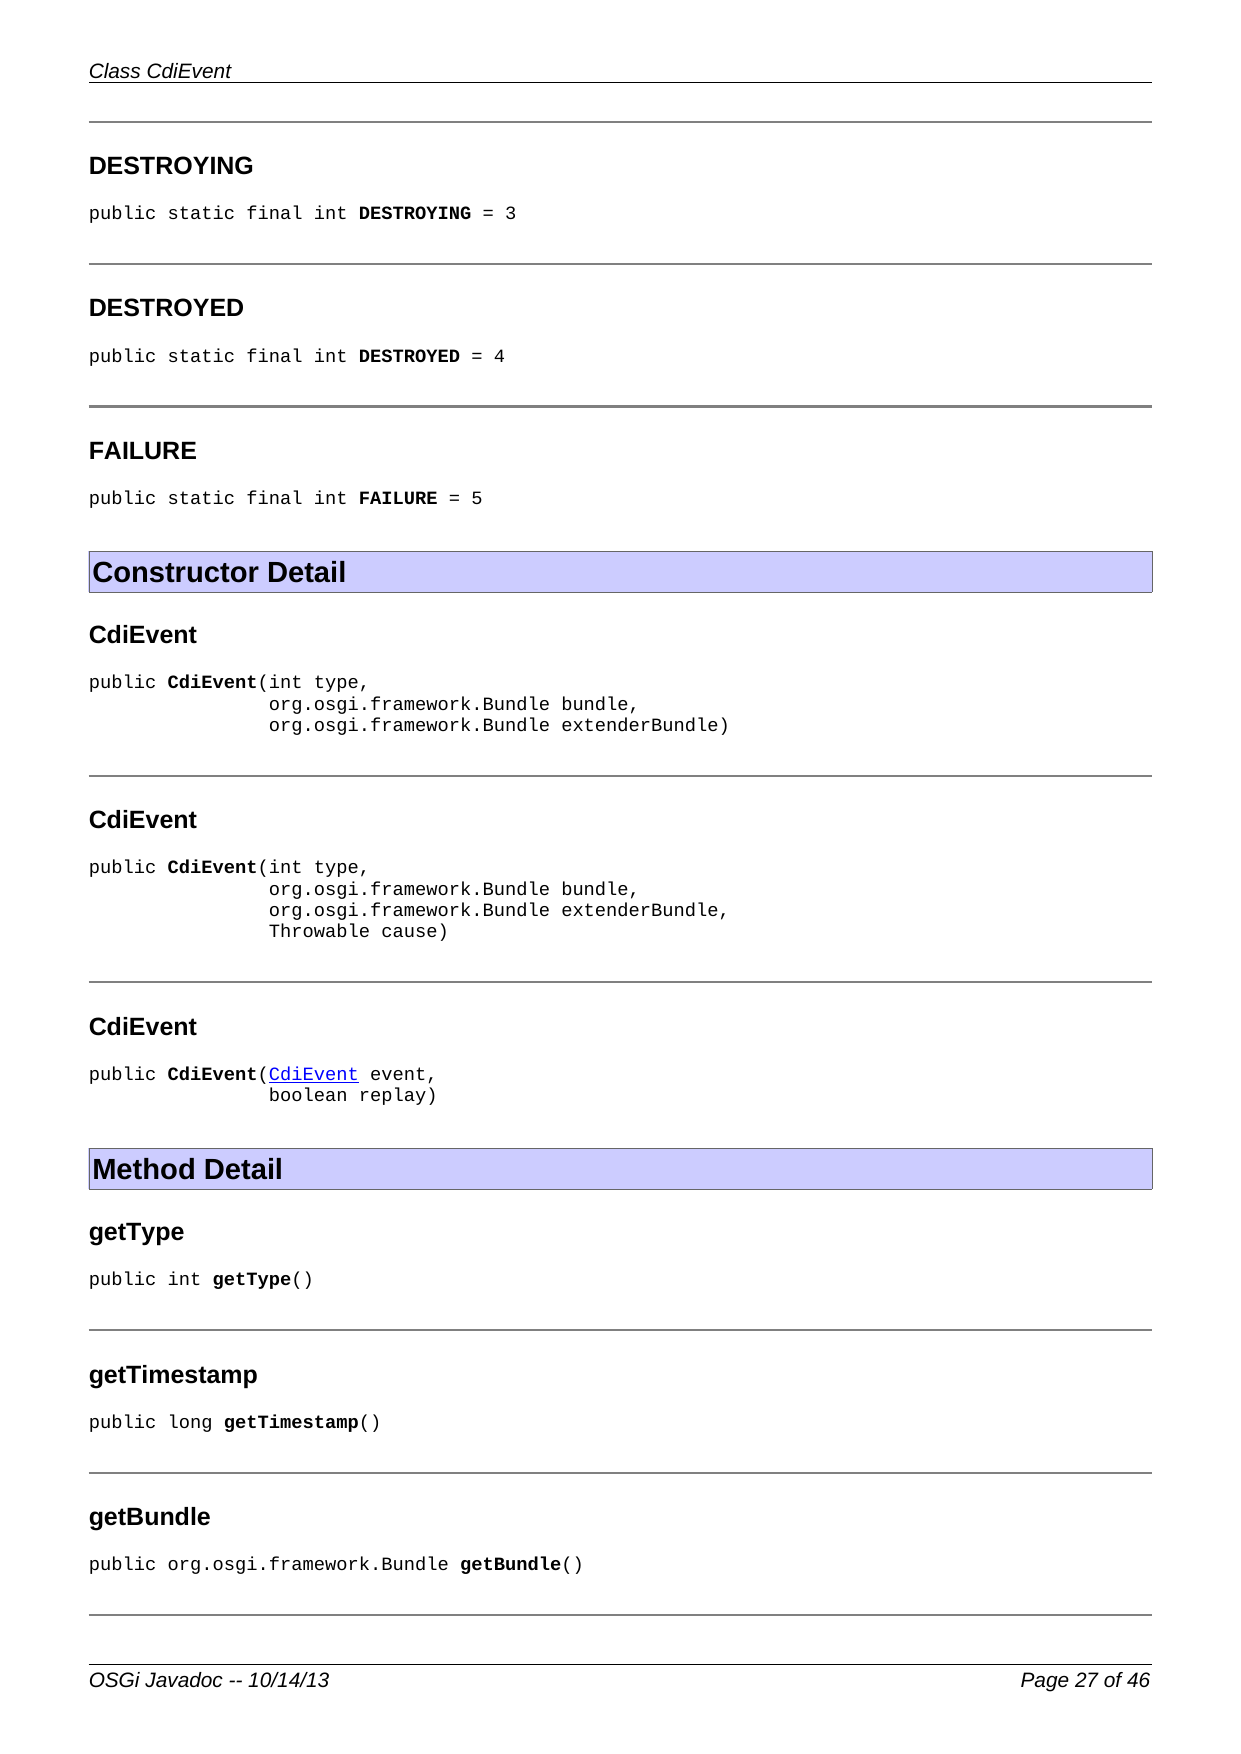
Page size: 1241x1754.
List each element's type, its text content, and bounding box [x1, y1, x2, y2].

subtitle DESTROYED [88, 293, 1152, 322]
subtitle FAILURE [88, 436, 1152, 464]
text public int getType() [88, 1270, 1152, 1291]
subtitle getTimestamp [88, 1360, 1152, 1388]
text public static final int DESTROYING = 3 [88, 204, 1152, 225]
text public org.osgi.framework.Bundle getBundle() [88, 1555, 1152, 1576]
subtitle Method Detail [90, 1149, 1152, 1189]
subtitle getType [88, 1217, 1152, 1246]
subtitle DESTROYING [88, 151, 1152, 180]
text public static final int FAILURE = 5 [88, 489, 1152, 510]
text public long getTimestamp() [88, 1413, 1152, 1434]
text public CdiEvent(CdiEvent event, boolean replay) [88, 1064, 1152, 1107]
subtitle Constructor Detail [90, 552, 1152, 592]
text public CdiEvent(int type, org.osgi.framework.Bundle bundle, org.osgi.framework.Bundle extenderBundle, Throwable cause) [88, 858, 1152, 943]
subtitle CdiEvent [88, 1011, 1152, 1040]
text public CdiEvent(int type, org.osgi.framework.Bundle bundle, org.osgi.framework.Bundle extenderBundle) [88, 673, 1152, 737]
subtitle getBundle [88, 1502, 1152, 1531]
subtitle CdiEvent [88, 620, 1152, 649]
subtitle CdiEvent [88, 805, 1152, 834]
text public static final int DESTROYED = 4 [88, 346, 1152, 368]
